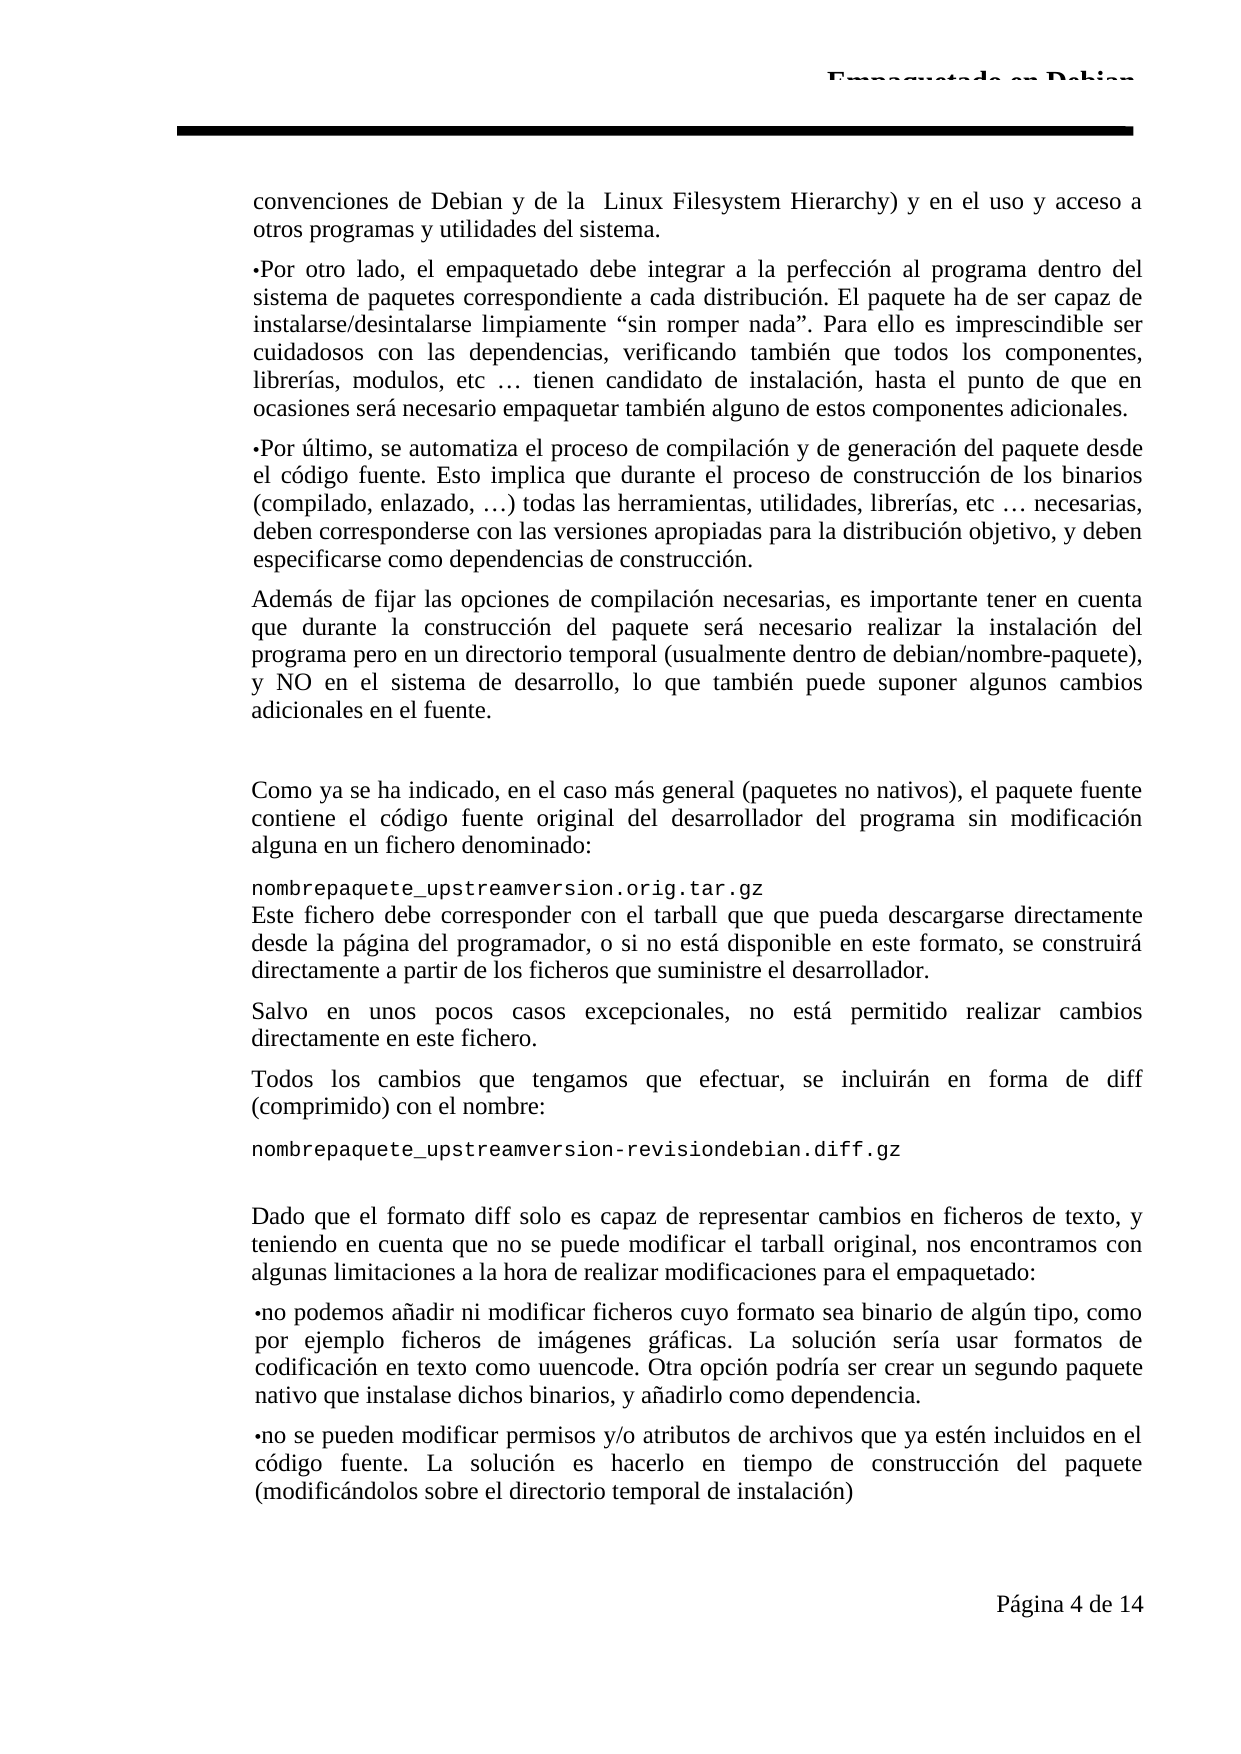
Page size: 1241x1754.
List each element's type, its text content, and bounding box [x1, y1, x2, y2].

text nombrepaquete_upstreamversion-revisiondebian.diff.gz [251, 1139, 1096, 1162]
list no podemos añadir ni modificar ficheros cuyo formato sea binario de algún tipo, como por ejemplo ficheros de imágenes gráficas. La solución sería usar formatos de codificación en texto como uuencode. Otra opción podría ser crear un segundo paquete nativo que instalase dichos binarios, y añadirlo como dependencia. [254, 1298, 1144, 1409]
text Salvo en unos pocos casos excepcionales, no está permitido realizar cambios directamente en este fichero. [251, 997, 1144, 1052]
text Como ya se ha indicado, en el caso más general (paquetes no nativos), el paquete fuente contiene el código fuente original del desarrollador del programa sin modificación alguna en un fichero denominado: [251, 776, 1144, 859]
text Este fichero debe corresponder con el tarball que que pueda descargarse directamente desde la página del programador, o si no está disponible en este formato, se construirá directamente a partir de los ficheros que suministre el desarrollador. [251, 901, 1144, 984]
text Dado que el formato diff solo es capaz de representar cambios en ficheros de texto, y teniendo en cuenta que no se puede modificar el tarball original, nos encontramos con algunas limitaciones a la hora de realizar modificaciones para el empaquetado: [251, 1202, 1144, 1286]
text Todos los cambios que tengamos que efectuar, se incluirán en forma de diff (comprimido) con el nombre: [251, 1065, 1144, 1120]
text Además de fijar las opciones de compilación necesarias, es importante tener en cuenta que durante la construcción del paquete será necesario realizar la instalación del programa pero en un directorio temporal (usualmente dentro de debian/nombre-paquete), y NO en el sistema de desarrollo, lo que también puede suponer algunos cambios adicionales en el fuente. [251, 585, 1144, 723]
list Por otro lado, el empaquetado debe integrar a la perfección al programa dentro del sistema de paquetes correspondiente a cada distribución. El paquete ha de ser capaz de instalarse/desintalarse limpiamente “sin romper nada”. Para ello es imprescindible ser cuidadosos con las dependencias, verificando también que todos los componentes, librerías, modulos, etc … tienen candidato de instalación, hasta el punto de que en ocasiones será necesario empaquetar también alguno de estos componentes adicionales. [253, 255, 1144, 421]
list Por último, se automatiza el proceso de compilación y de generación del paquete desde el código fuente. Esto implica que durante el proceso de construcción de los binarios (compilado, enlazado, …) todas las herramientas, utilidades, librerías, etc … necesarias, deben corresponderse con las versiones apropiadas para la distribución objetivo, y deben especificarse como dependencias de construcción. [253, 434, 1144, 572]
list convenciones de Debian y de la Linux Filesystem Hierarchy) y en el uso y acceso a otros programas y utilidades del sistema. [253, 187, 1144, 243]
list no se pueden modificar permisos y/o atributos de archivos que ya estén incluidos en el código fuente. La solución es hacerlo en tiempo de construcción del paquete (modificándolos sobre el directorio temporal de instalación) [254, 1421, 1144, 1504]
text nombrepaquete_upstreamversion.orig.tar.gz [251, 878, 1096, 901]
